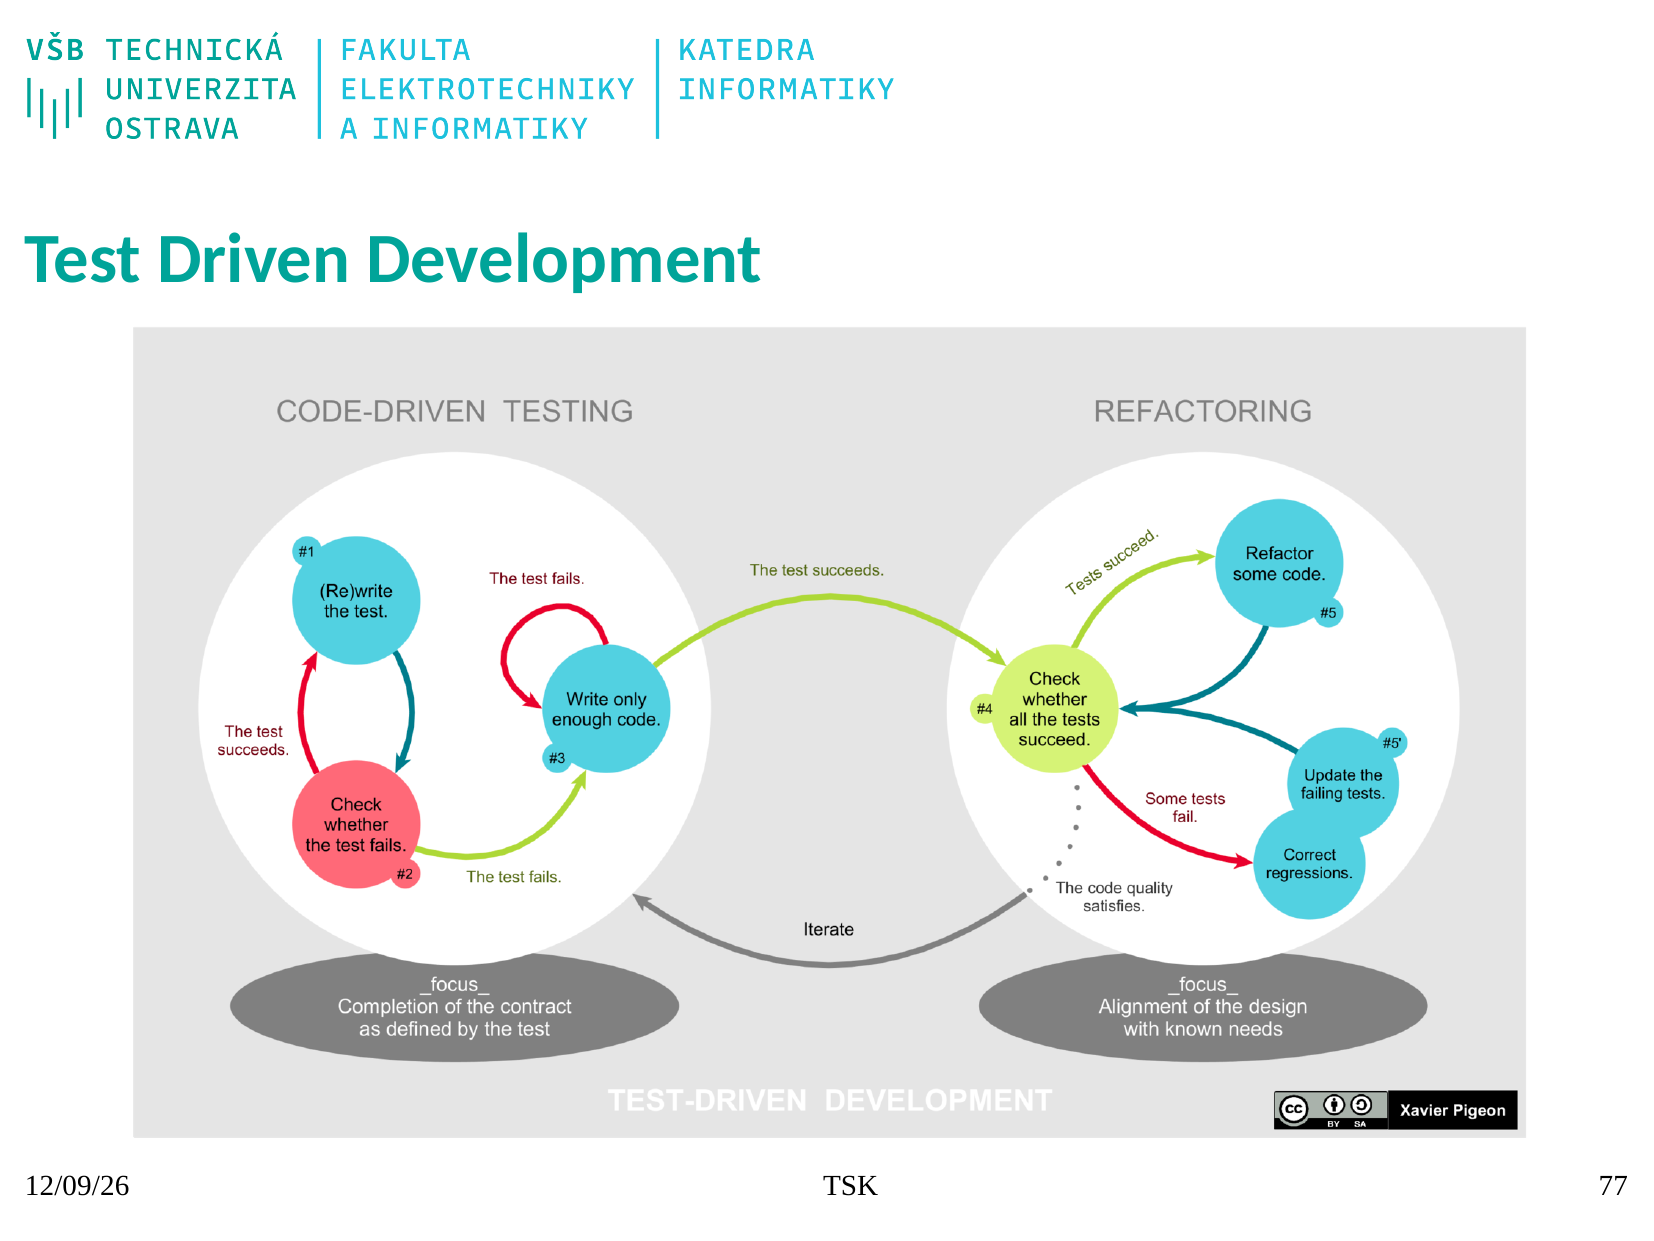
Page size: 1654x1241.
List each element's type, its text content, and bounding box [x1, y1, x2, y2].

text_box [82, 297, 1571, 1108]
title Test Driven Development [24, 169, 1629, 300]
picture [125, 318, 1534, 1146]
picture [26, 31, 894, 139]
